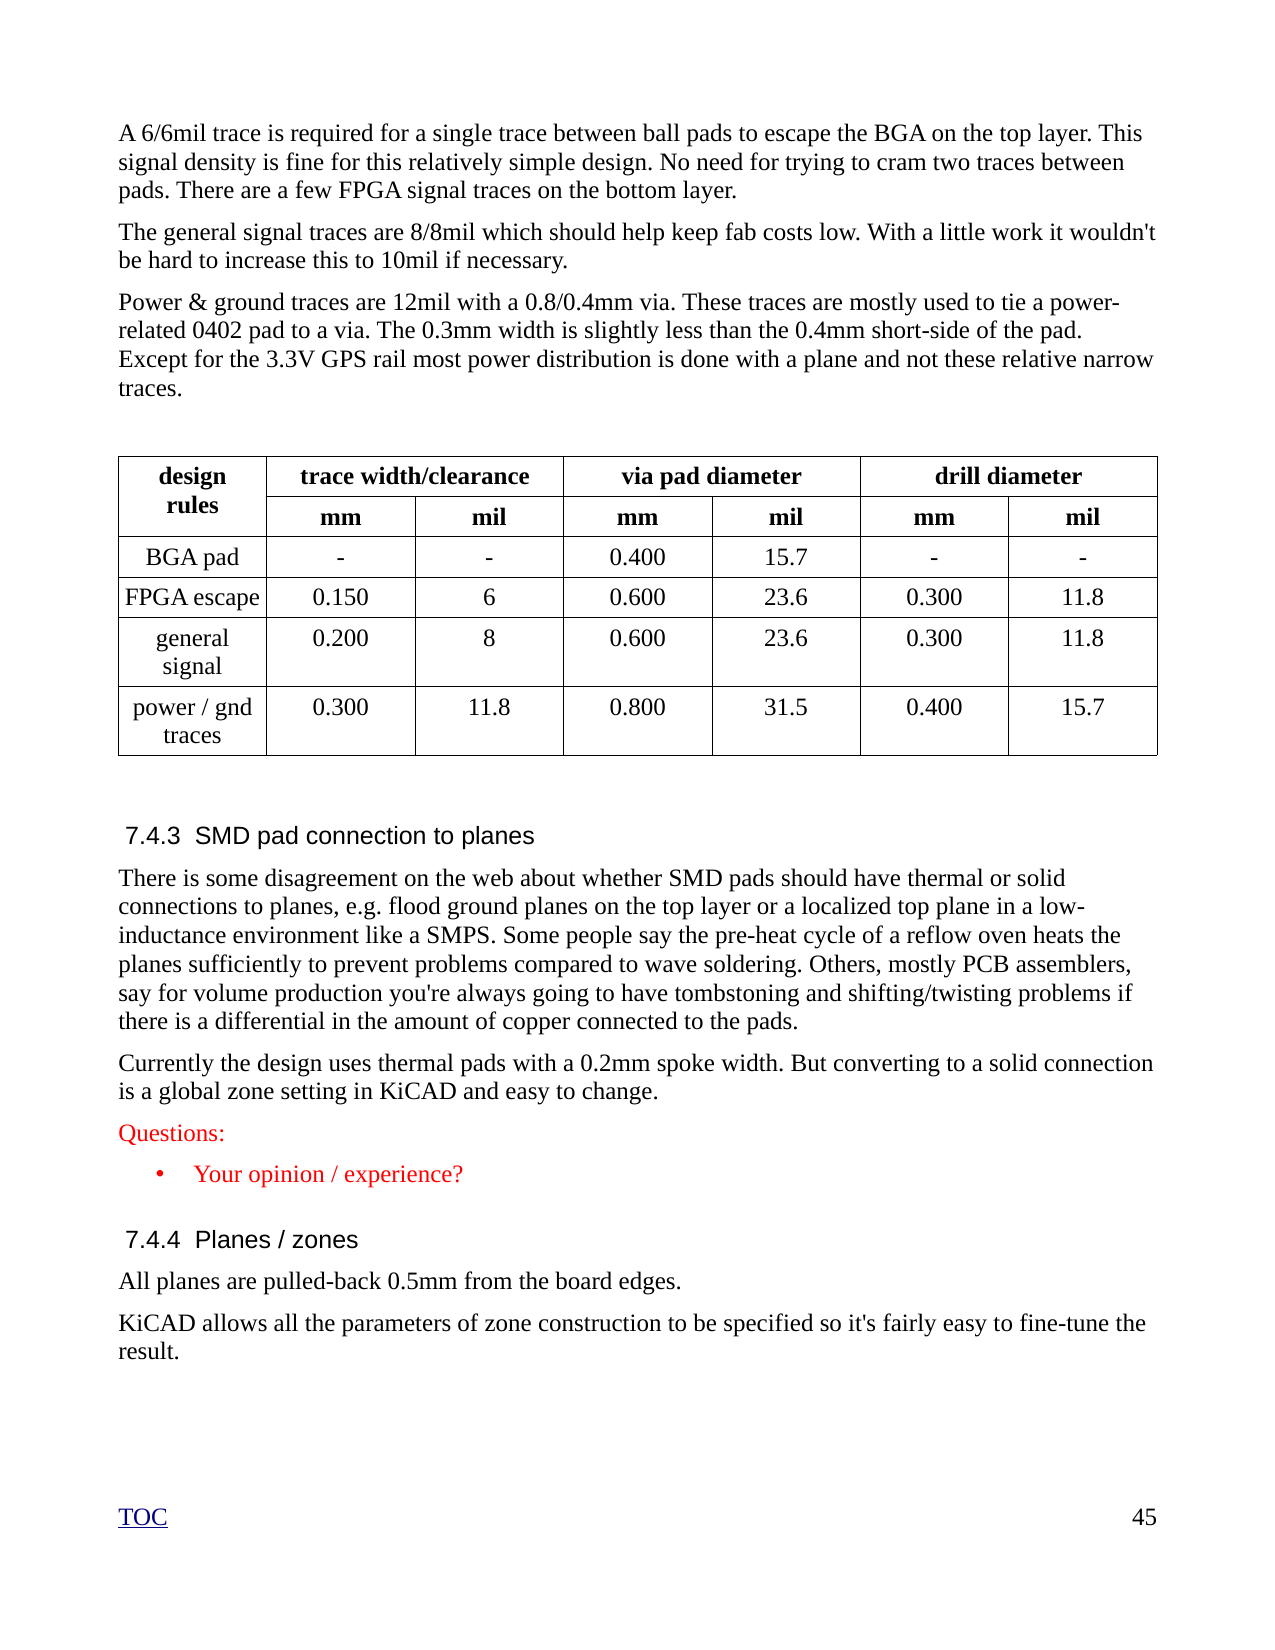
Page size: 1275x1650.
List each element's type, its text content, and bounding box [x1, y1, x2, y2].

table_cell FPGA escape [119, 578, 266, 617]
table_cell - [1009, 537, 1157, 577]
text Power & ground traces are 12mil with a 0.8/0.4mm via. These traces are mostly used to tie a power-related 0402 pad to a via. The 0.3mm width is slightly less than the 0.4mm short-side of the pad. Except for the 3.3V GPS rail most power distribution is done with a plane and not these relative narrow traces. [118, 287, 1157, 402]
table_cell BGA pad [119, 537, 266, 577]
table_cell 0.200 [267, 618, 415, 686]
table_cell 11.8 [416, 687, 563, 755]
table_cell mil [1009, 497, 1157, 536]
table_cell general signal [119, 618, 266, 686]
table_cell mm [267, 497, 415, 536]
text KiCAD allows all the parameters of zone construction to be specified so it's fairly easy to fine-tune the result. [118, 1308, 1157, 1365]
table_cell 11.8 [1009, 618, 1157, 686]
table_header drill diameter [861, 457, 1157, 496]
table_cell 0.400 [861, 687, 1008, 755]
text Questions: [118, 1118, 1157, 1146]
table_cell 15.7 [713, 537, 860, 577]
table_cell 8 [416, 618, 563, 686]
table_cell - [267, 537, 415, 577]
table_cell 15.7 [1009, 687, 1157, 755]
table_cell 0.300 [267, 687, 415, 755]
table_cell 0.300 [861, 578, 1008, 617]
table_cell mil [713, 497, 860, 536]
text There is some disagreement on the web about whether SMD pads should have thermal or solid connections to planes, e.g. flood ground planes on the top layer or a localized top plane in a low-inductance environment like a SMPS. Some people say the pre-heat cycle of a reflow oven heats the planes sufficiently to prevent problems compared to wave soldering. Others, mostly PCB assemblers, say for volume production you're always going to have tombstoning and shifting/twisting problems if there is a differential in the amount of copper connected to the pads. [118, 863, 1157, 1035]
table_cell 0.400 [564, 537, 712, 577]
table_cell mm [861, 497, 1008, 536]
subtitle Planes / zones [118, 1225, 1157, 1254]
table_cell 0.150 [267, 578, 415, 617]
table_cell 0.800 [564, 687, 712, 755]
table_header design rules [119, 457, 266, 536]
table_cell 6 [416, 578, 563, 617]
list Your opinion / experience? [156, 1159, 1157, 1188]
subtitle SMD pad connection to planes [118, 821, 1157, 850]
table_cell 0.600 [564, 618, 712, 686]
text A 6/6mil trace is required for a single trace between ball pads to escape the BGA on the top layer. This signal density is fine for this relatively simple design. No need for trying to cram two traces between pads. There are a few FPGA signal traces on the bottom layer. [118, 118, 1157, 204]
table_cell 0.300 [861, 618, 1008, 686]
table_header via pad diameter [564, 457, 860, 496]
text The general signal traces are 8/8mil which should help keep fab costs low. With a little work it wouldn't be hard to increase this to 10mil if necessary. [118, 217, 1157, 274]
table_cell - [416, 537, 563, 577]
table_cell power / gnd traces [119, 687, 266, 755]
table_cell - [861, 537, 1008, 577]
table_cell mm [564, 497, 712, 536]
table_cell 11.8 [1009, 578, 1157, 617]
table_header trace width/clearance [267, 457, 563, 496]
table_cell 0.600 [564, 578, 712, 617]
table_cell 23.6 [713, 578, 860, 617]
table_cell 23.6 [713, 618, 860, 686]
text Currently the design uses thermal pads with a 0.2mm spoke width. But converting to a solid connection is a global zone setting in KiCAD and easy to change. [118, 1048, 1157, 1105]
text All planes are pulled-back 0.5mm from the board edges. [118, 1266, 1157, 1295]
table_cell 31.5 [713, 687, 860, 755]
table_cell mil [416, 497, 563, 536]
